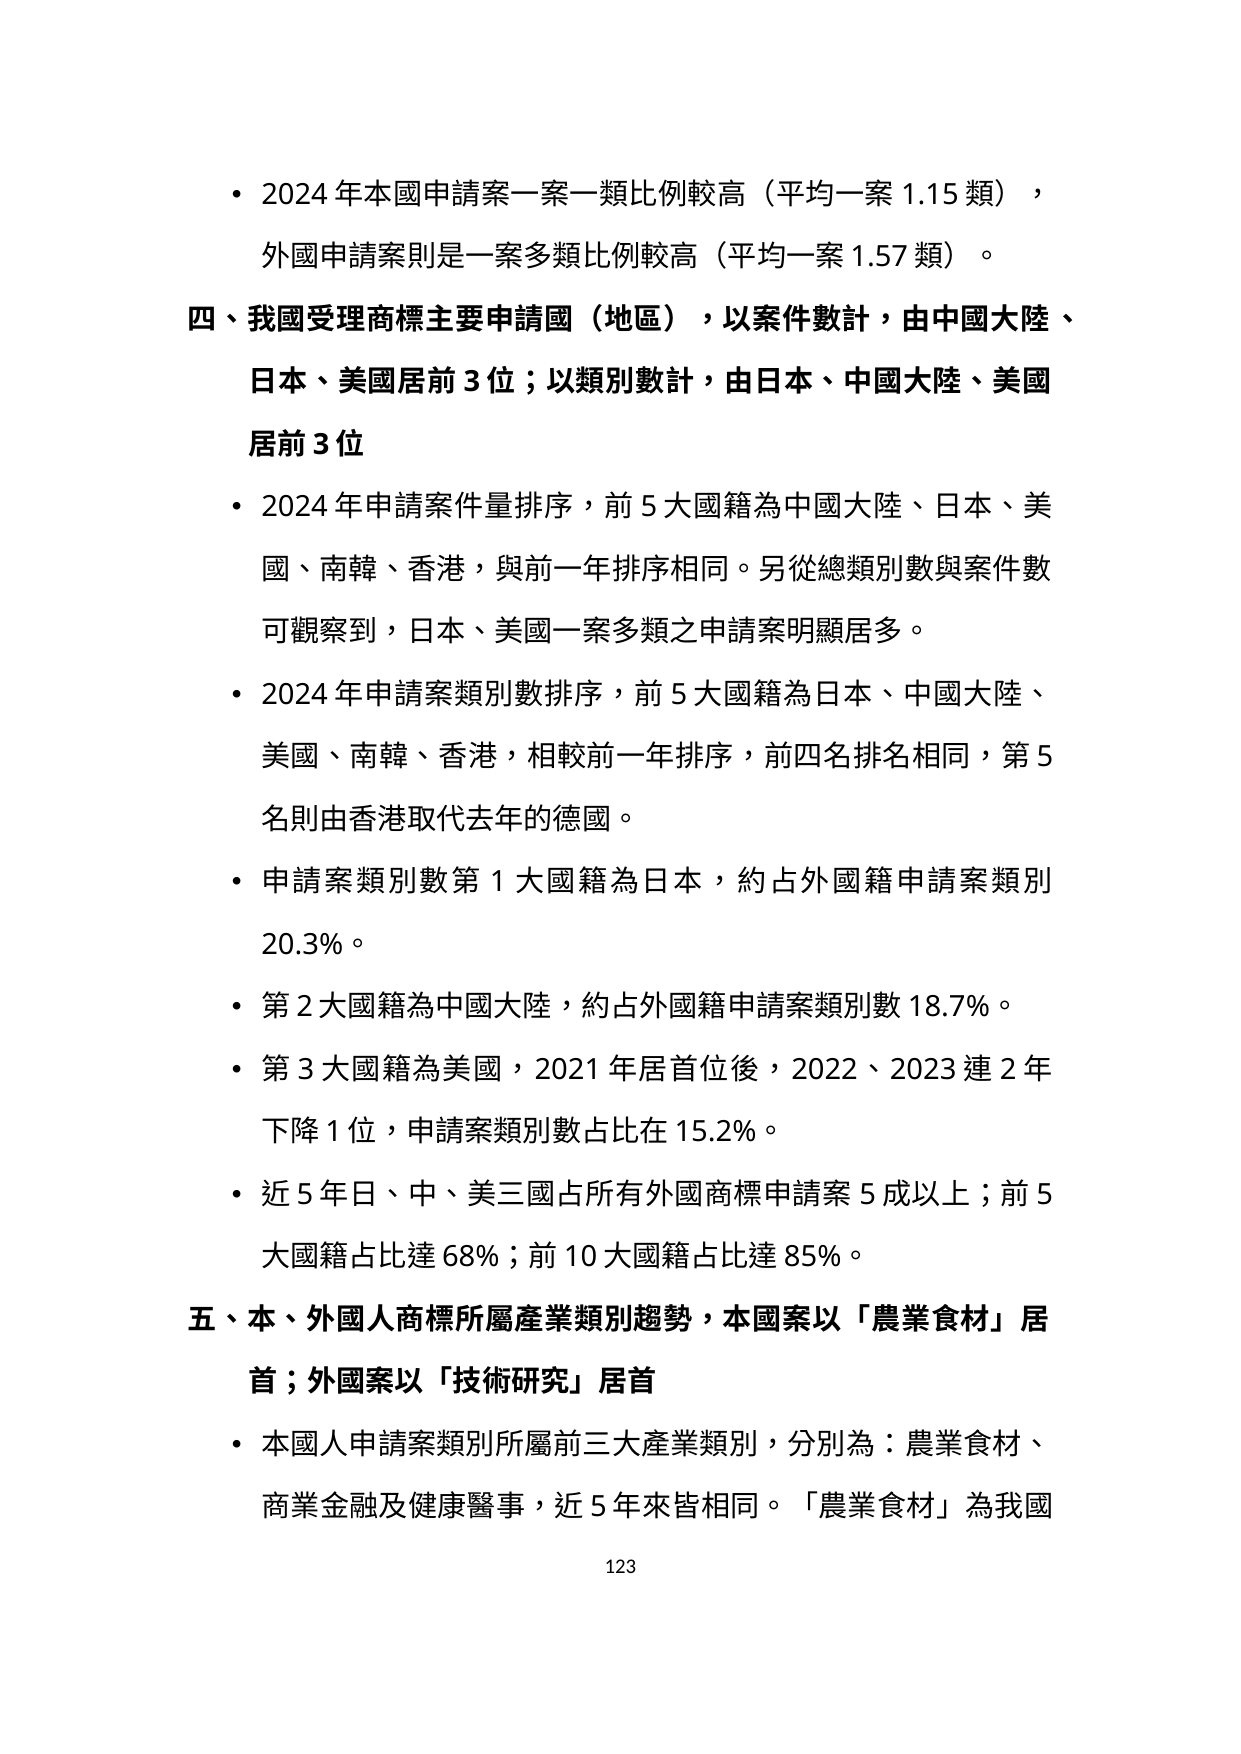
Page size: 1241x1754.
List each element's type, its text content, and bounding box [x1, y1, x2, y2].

list 2024年申請案件量排序，前5大國籍為中國大陸、日本、美國、南韓、香港，與前一年排序相同。另從總類別數與案件數可觀察到，日本、美國一案多類之申請案明顯居多。 [232, 462, 1053, 650]
list 申請案類別數第1大國籍為日本，約占外國籍申請案類別20.3%。 [232, 837, 1053, 962]
list 第3大國籍為美國，2021年居首位後，2022、2023連2年下降1位，申請案類別數占比在15.2%。 [232, 1025, 1053, 1150]
list 本國人申請案類別所屬前三大產業類別，分別為：農業食材、商業金融及健康醫事，近5年來皆相同。「農業食材」為我國 [232, 1400, 1053, 1525]
list 2024年本國申請案一案一類比例較高（平均一案1.15類），外國申請案則是一案多類比例較高（平均一案1.57類）。 [232, 150, 1053, 275]
list 第2大國籍為中國大陸，約占外國籍申請案類別數18.7%。 [232, 962, 1053, 1025]
list 2024年申請案類別數排序，前5大國籍為日本、中國大陸、美國、南韓、香港，相較前一年排序，前四名排名相同，第5名則由香港取代去年的德國。 [232, 650, 1053, 837]
text 五、本、外國人商標所屬產業類別趨勢，本國案以「農業食材」居首；外國案以「技術研究」居首 [187, 1275, 1053, 1400]
list 近5年日、中、美三國占所有外國商標申請案5成以上；前5大國籍占比達68%；前10大國籍占比達85%。 [232, 1150, 1053, 1275]
text 四、我國受理商標主要申請國（地區），以案件數計，由中國大陸、日本、美國居前3位；以類別數計，由日本、中國大陸、美國居前3位 [187, 275, 1053, 462]
